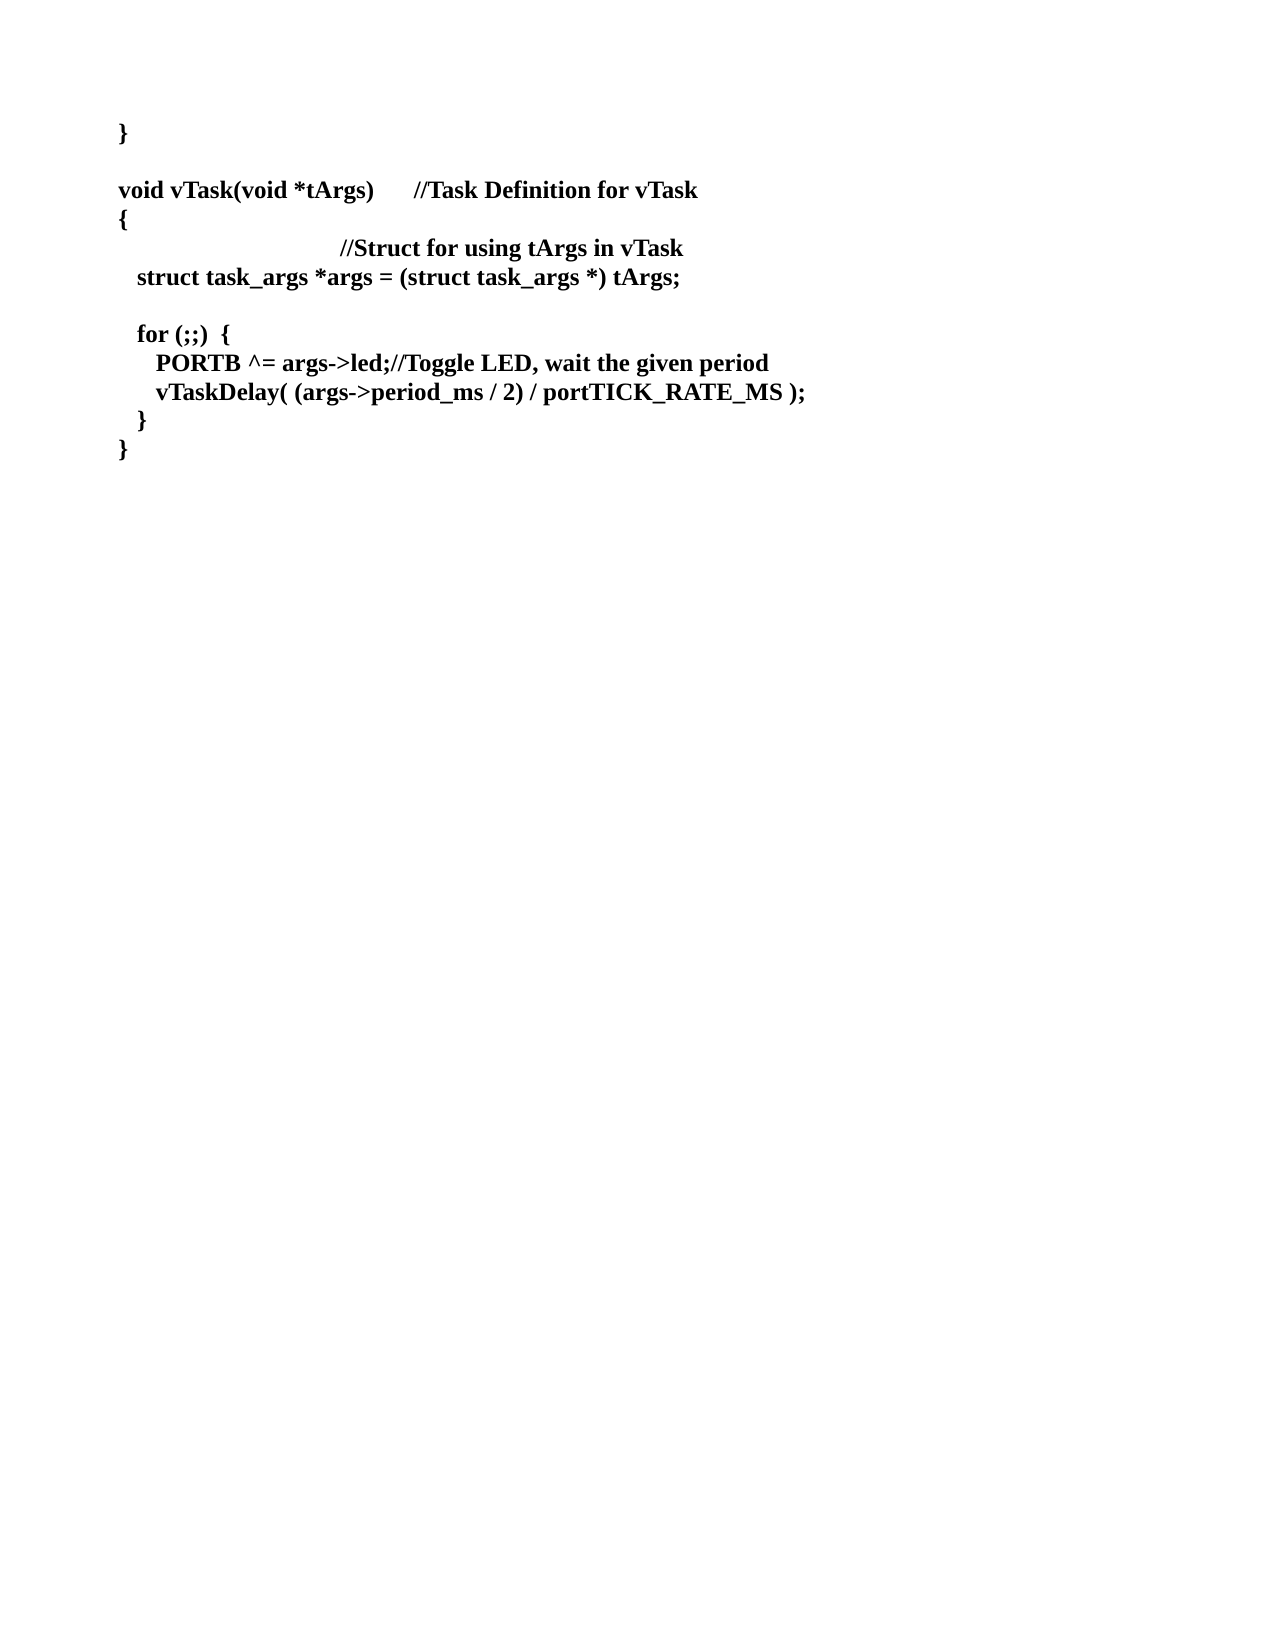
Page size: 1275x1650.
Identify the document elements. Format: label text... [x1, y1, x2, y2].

text for (;;) { [118, 319, 1157, 348]
text { [118, 204, 1157, 233]
text struct task_args *args = (struct task_args *) tArgs; [118, 262, 1157, 291]
text } [118, 434, 1157, 463]
text vTaskDelay( (args->period_ms / 2) / portTICK_RATE_MS ); [118, 377, 1157, 406]
text //Struct for using tArgs in vTask [118, 233, 1157, 262]
text PORTB ^= args->led;//Toggle LED, wait the given period [118, 348, 1157, 377]
text } [118, 118, 1157, 147]
text void vTask(void *tArgs) //Task Definition for vTask [118, 176, 1157, 204]
text } [118, 406, 1157, 434]
